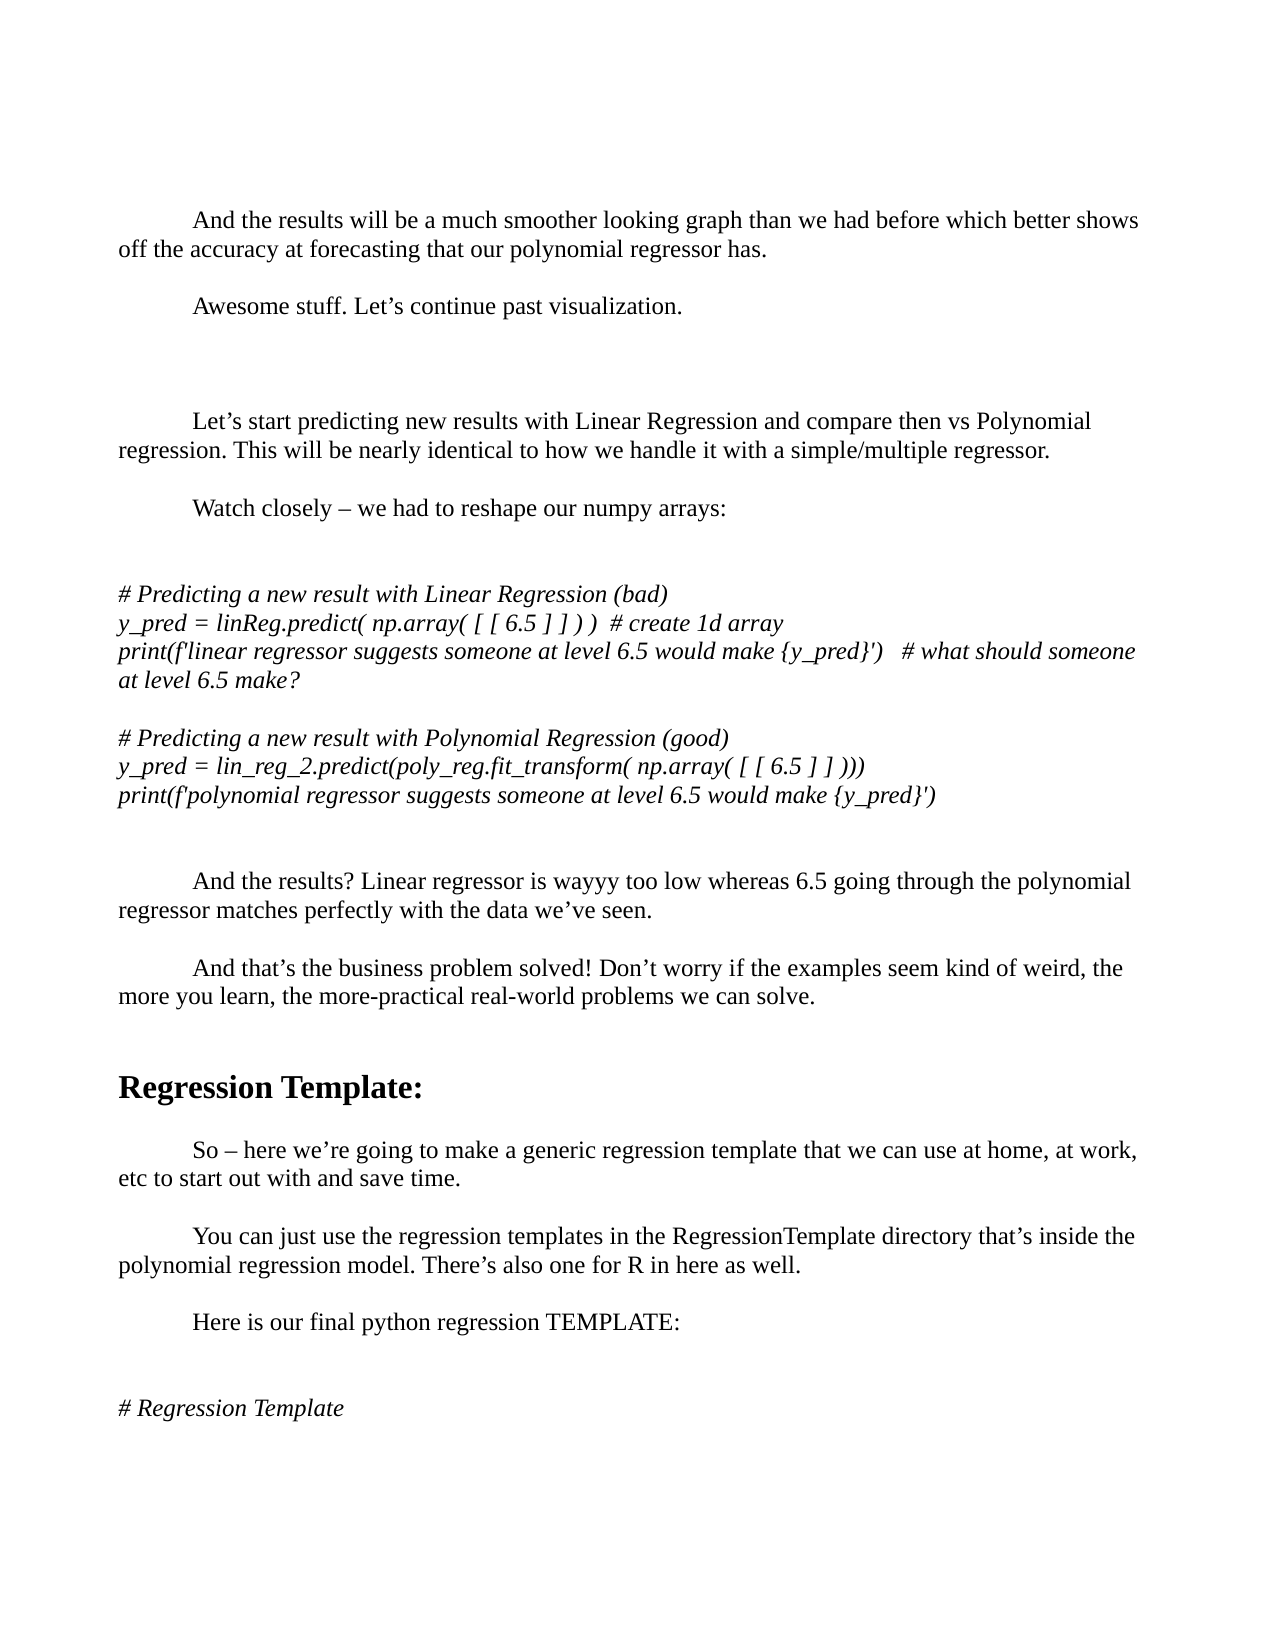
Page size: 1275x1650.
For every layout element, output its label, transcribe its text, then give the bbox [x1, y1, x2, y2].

text y_pred = linReg.predict( np.array( [ [ 6.5 ] ] ) ) # create 1d array [118, 608, 1157, 636]
text So – here we’re going to make a generic regression template that we can use at home, at work, etc to start out with and save time. [118, 1135, 1157, 1192]
text Here is our final python regression TEMPLATE: [118, 1307, 1157, 1336]
text Watch closely – we had to reshape our numpy arrays: [118, 493, 1157, 521]
text And that’s the business problem solved! Don’t worry if the examples seem kind of weird, the more you learn, the more-practical real-world problems we can solve. [118, 953, 1157, 1010]
text print(f'linear regressor suggests someone at level 6.5 would make {y_pred}') # what should someone at level 6.5 make? [118, 636, 1157, 694]
text # Regression Template [118, 1393, 1157, 1422]
text And the results will be a much smoother looking graph than we had before which better shows off the accuracy at forecasting that our polynomial regressor has. [118, 205, 1157, 263]
text And the results? Linear regressor is wayyy too low whereas 6.5 going through the polynomial regressor matches perfectly with the data we’ve seen. [118, 866, 1157, 924]
text # Predicting a new result with Polynomial Regression (good) [118, 723, 1157, 751]
text Let’s start predicting new results with Linear Regression and compare then vs Polynomial regression. This will be nearly identical to how we handle it with a simple/multiple regressor. [118, 406, 1157, 464]
text print(f'polynomial regressor suggests someone at level 6.5 would make {y_pred}') [118, 780, 1157, 809]
text Regression Template: [118, 1068, 1157, 1106]
text # Predicting a new result with Linear Regression (bad) [118, 579, 1157, 608]
text You can just use the regression templates in the RegressionTemplate directory that’s inside the polynomial regression model. There’s also one for R in here as well. [118, 1221, 1157, 1278]
text y_pred = lin_reg_2.predict(poly_reg.fit_transform( np.array( [ [ 6.5 ] ] ))) [118, 751, 1157, 780]
text Awesome stuff. Let’s continue past visualization. [118, 291, 1157, 320]
